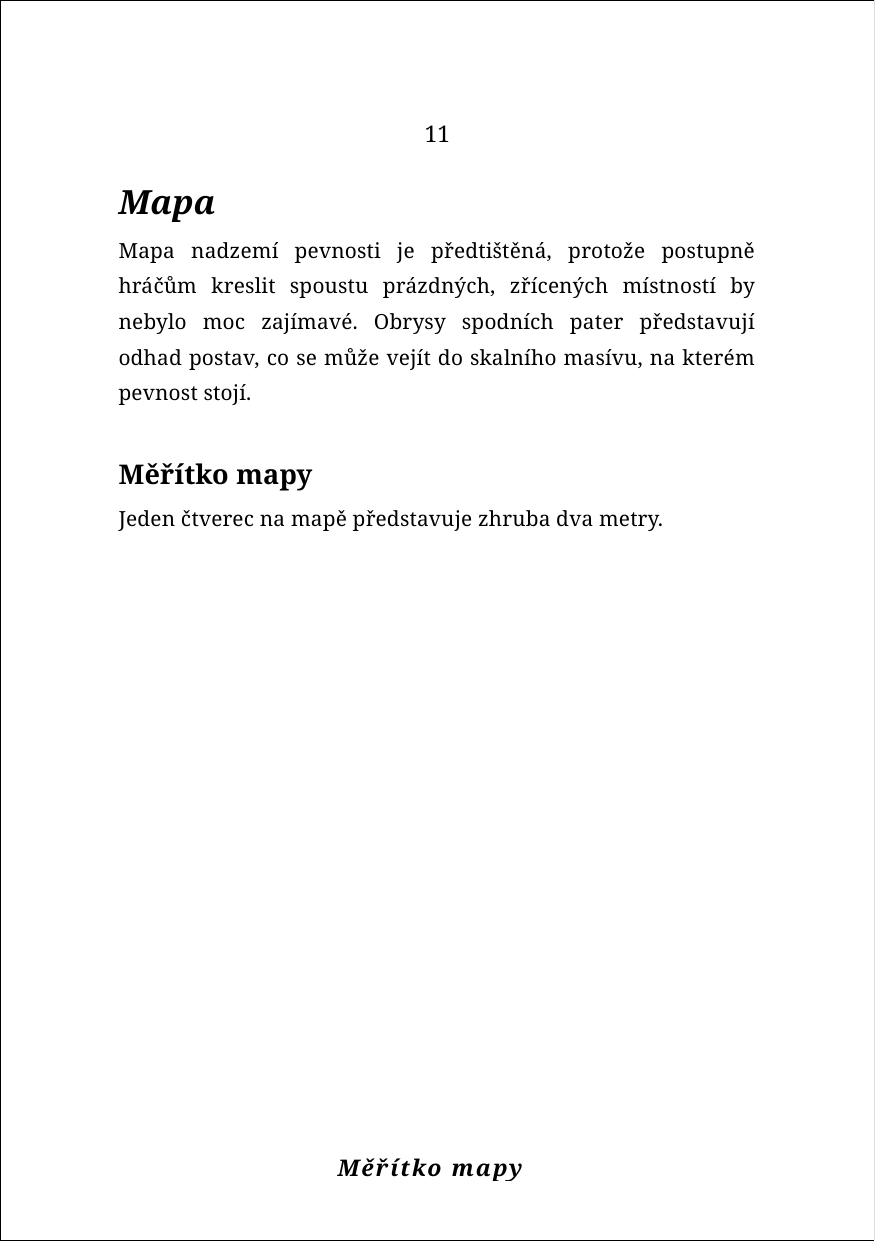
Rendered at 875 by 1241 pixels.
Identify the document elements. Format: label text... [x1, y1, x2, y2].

text Jeden čtverec na mapě představuje zhruba dva metry. [118, 504, 756, 532]
text Mapa nadzemí pevnosti je předtištěná, protože postupně hráčům kreslit spoustu prázdných, zřícených místností by nebylo moc zajímavé. Obrysy spodních pater představují odhad postav, co se může vejít do skalního masívu, na kterém pevnost stojí. [118, 236, 756, 407]
subtitle Mapa [118, 179, 756, 224]
subtitle Měřítko mapy [118, 455, 756, 492]
